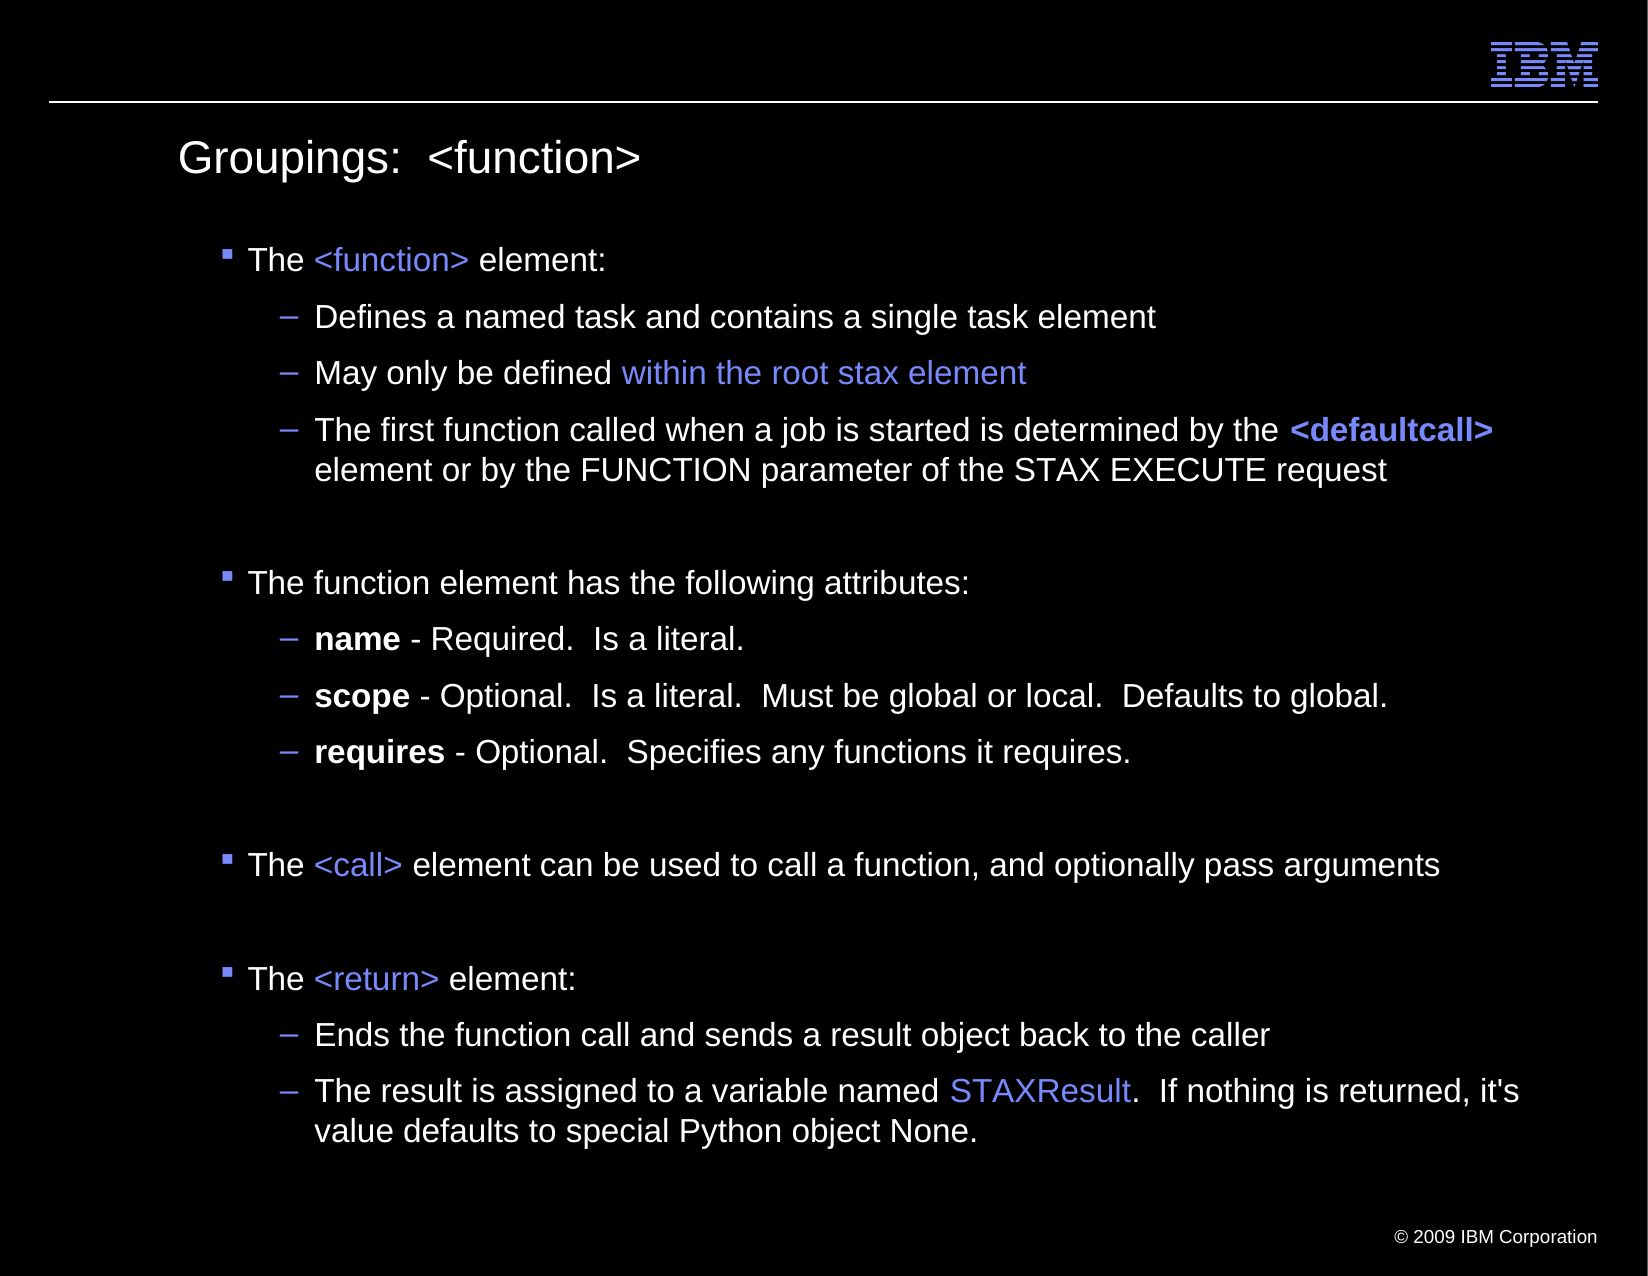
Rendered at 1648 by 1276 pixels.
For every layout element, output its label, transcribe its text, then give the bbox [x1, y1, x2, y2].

text_box The <function> element: Defines a named task and contains a single task element May only be defined within the root stax element The first function called when a job is started is determined by the <defaultcall> element or by the FUNCTION parameter of the STAX EXECUTE request The function element has the following attributes: name - Required. Is a literal. scope - Optional. Is a literal. Must be global or local. Defaults to global. requires - Optional. Specifies any functions it requires. The <call> element can be used to call a function, and optionally pass arguments The <return> element: Ends the function call and sends a result object back to the caller The result is assigned to a variable named STAXResult. If nothing is returned, it's value defaults to special Python object None. [219, 238, 1570, 1202]
title Groupings: <function> [161, 125, 1647, 219]
picture [1491, 42, 1598, 87]
